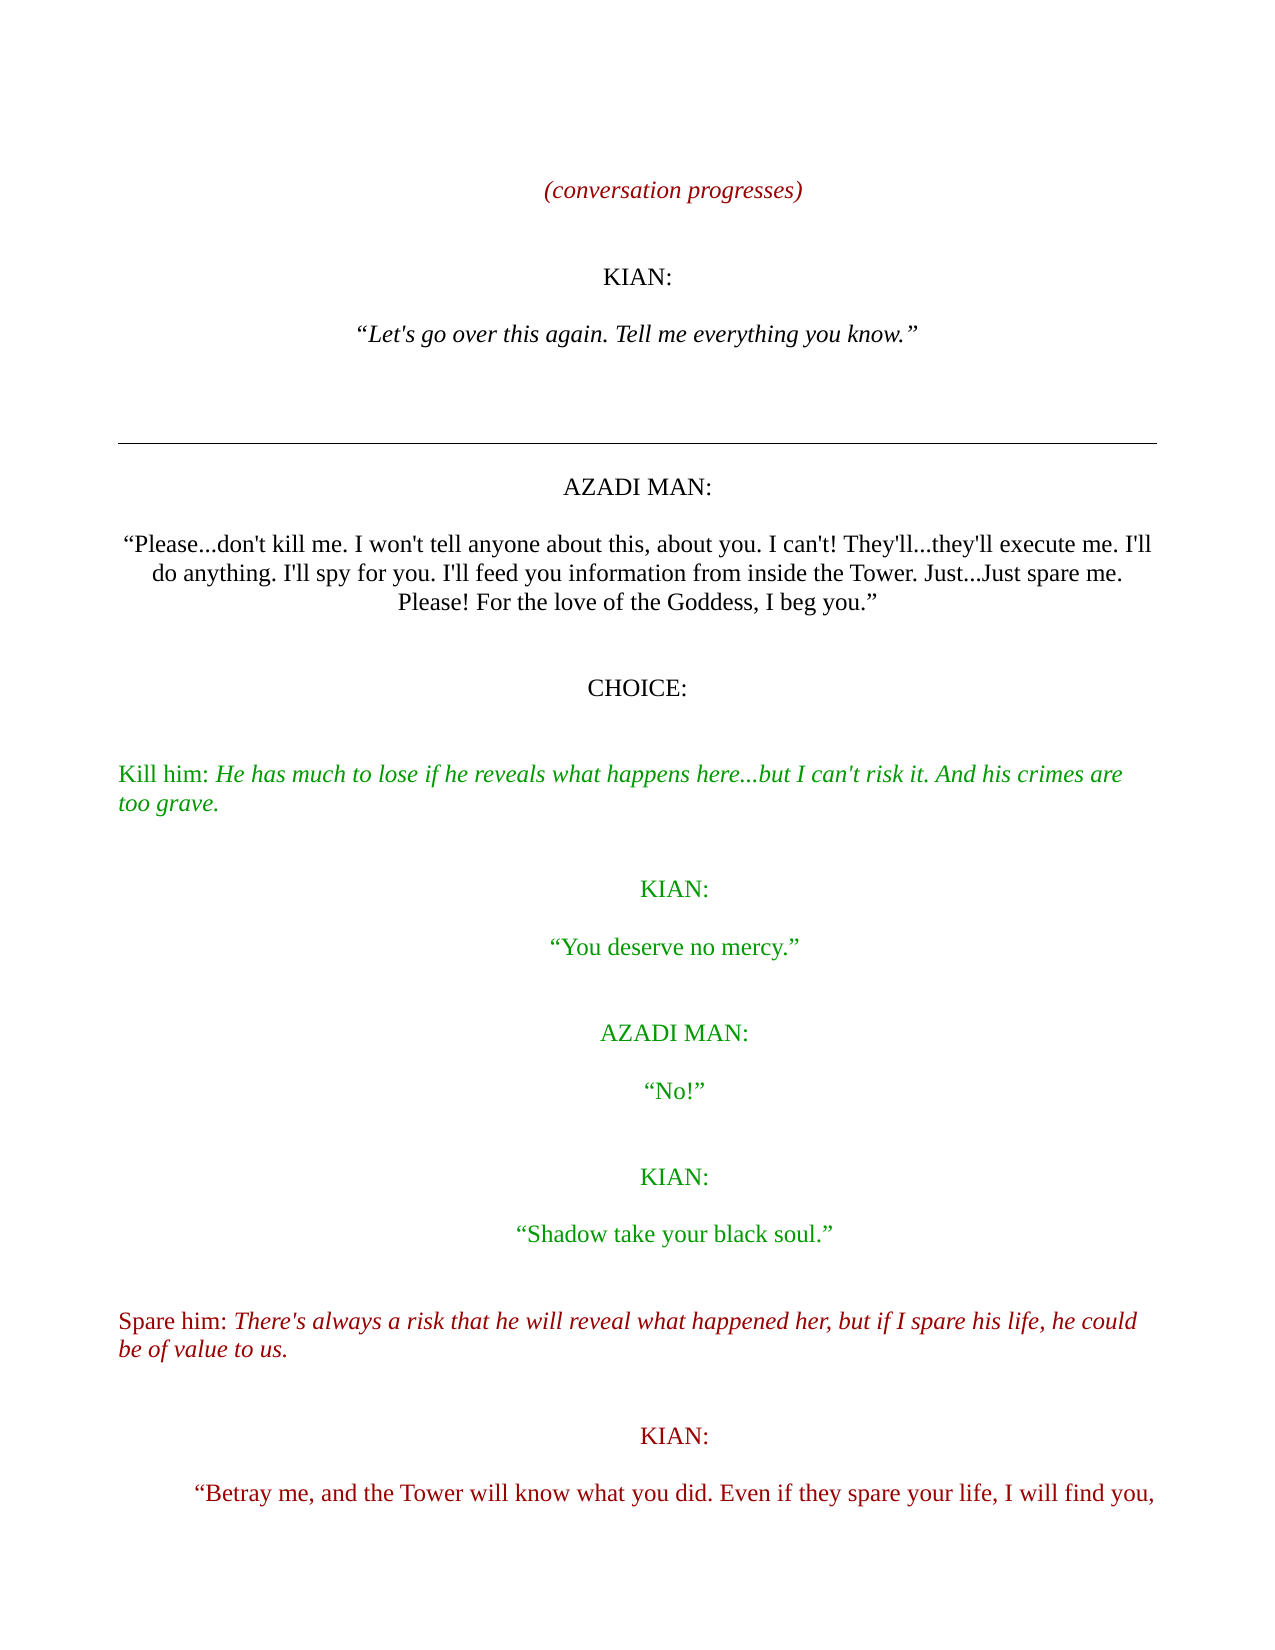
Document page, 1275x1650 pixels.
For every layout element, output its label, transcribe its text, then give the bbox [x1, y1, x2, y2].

text (conversation progresses) [118, 176, 1157, 204]
text CHOICE: [118, 673, 1157, 702]
text Spare him: There's always a risk that he will reveal what happened her, but if I spare his life, he could be of value to us. [118, 1306, 1157, 1363]
text “Please...don't kill me. I won't tell anyone about this, about you. I can't! They'll...they'll execute me. I'll do anything. I'll spy for you. I'll feed you information from inside the Tower. Just...Just spare me. Please! For the love of the Goddess, I beg you.” [118, 529, 1157, 616]
text AZADI MAN: [118, 472, 1157, 501]
text Kill him: He has much to lose if he reveals what happens here...but I can't risk it. And his crimes are too grave. [118, 759, 1157, 817]
text “Let's go over this again. Tell me everything you know.” [118, 319, 1157, 348]
text “Shadow take your black soul.” [118, 1219, 1157, 1248]
text “Betray me, and the Tower will know what you did. Even if they spare your life, I will find you, [118, 1478, 1157, 1507]
text KIAN: [118, 1421, 1157, 1449]
text “No!” [118, 1076, 1157, 1104]
text AZADI MAN: [118, 1018, 1157, 1076]
text “You deserve no mercy.” [118, 932, 1157, 961]
text KIAN: [118, 262, 1157, 291]
text KIAN: [118, 874, 1157, 903]
text KIAN: [118, 1162, 1157, 1191]
